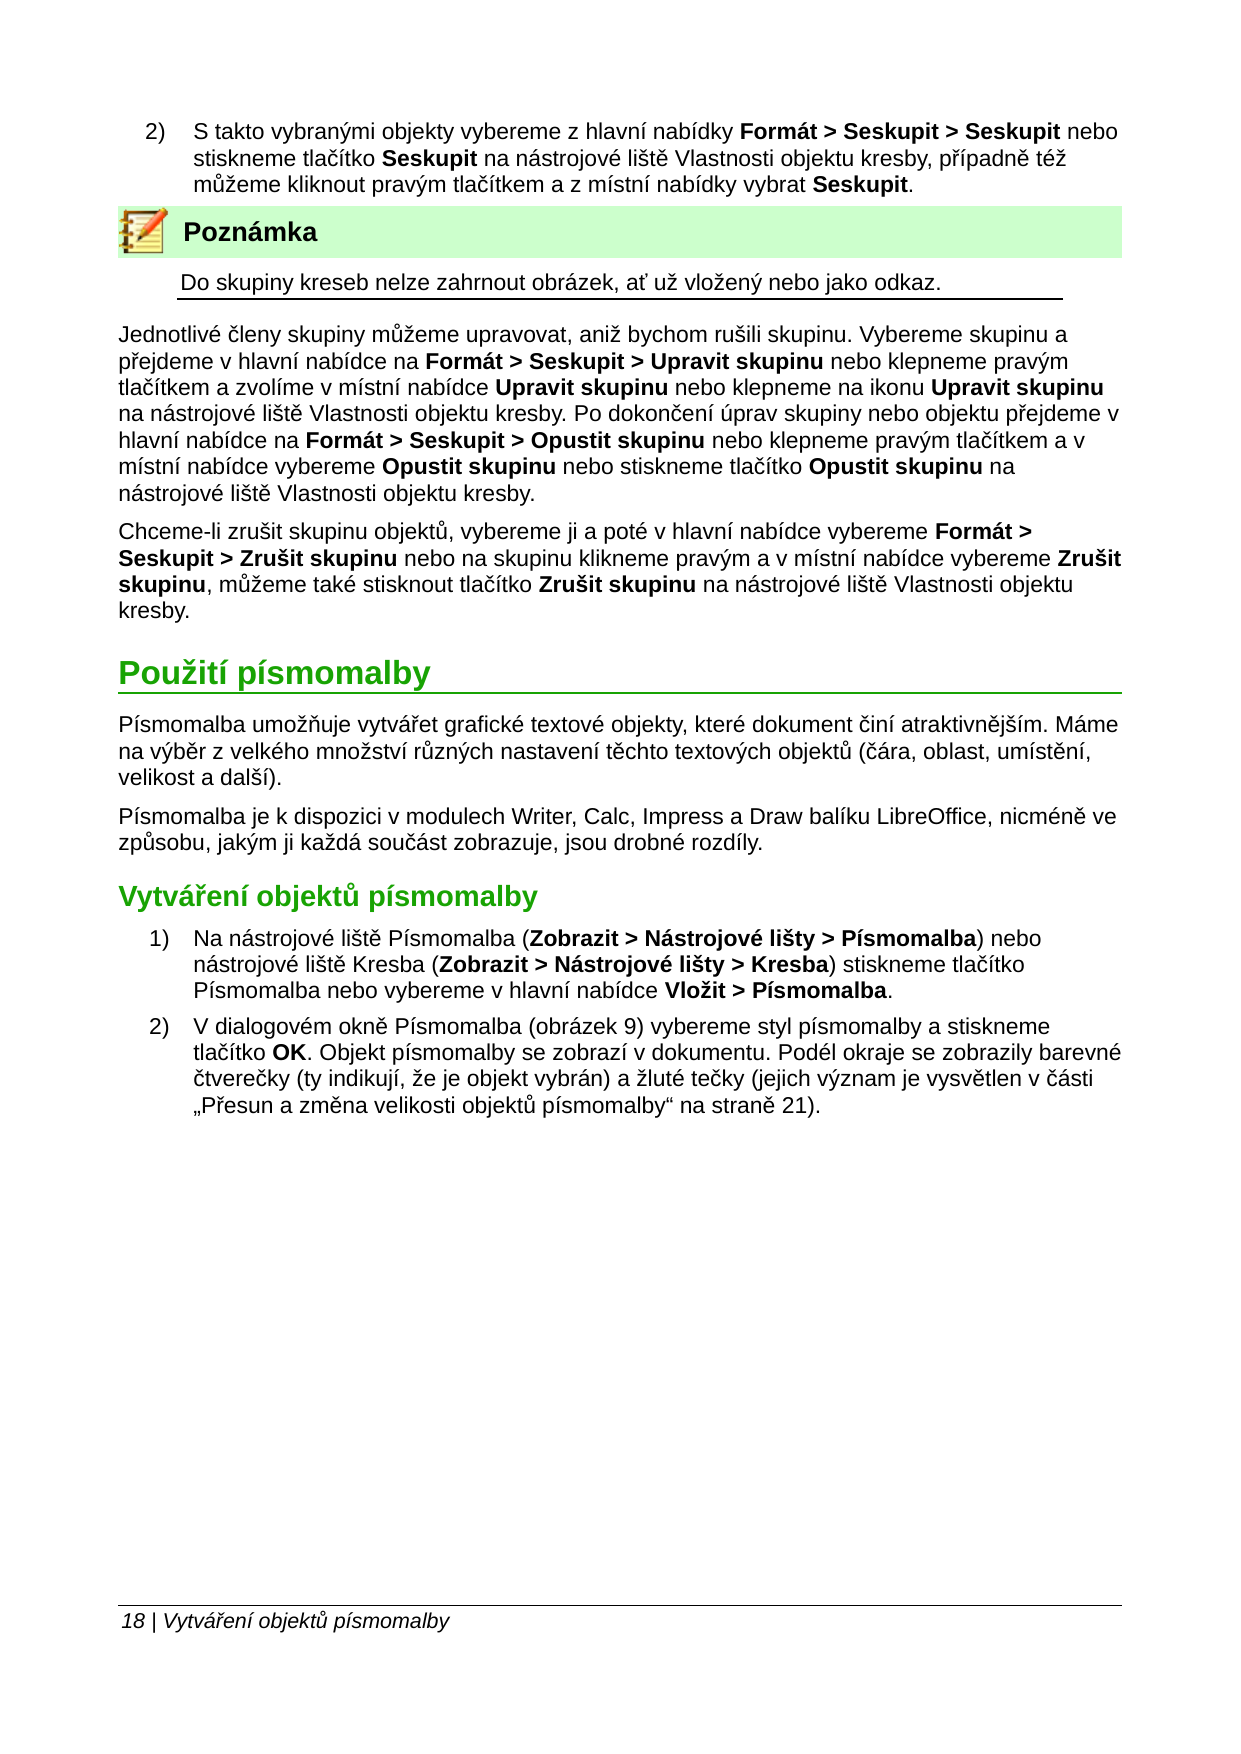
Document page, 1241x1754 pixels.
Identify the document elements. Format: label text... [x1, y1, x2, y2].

text Jednotlivé členy skupiny můžeme upravovat, aniž bychom rušili skupinu. Vybereme skupinu a přejdeme v hlavní nabídce na Formát > Seskupit > Upravit skupinu nebo klepneme pravým tlačítkem a zvolíme v místní nabídce Upravit skupinu nebo klepneme na ikonu Upravit skupinu na nástrojové liště Vlastnosti objektu kresby. Po dokončení úprav skupiny nebo objektu přejdeme v hlavní nabídce na Formát > Seskupit > Opustit skupinu nebo klepneme pravým tlačítkem a v místní nabídce vybereme Opustit skupinu nebo stiskneme tlačítko Opustit skupinu na nástrojové liště Vlastnosti objektu kresby. [118, 321, 1122, 506]
picture [119, 206, 170, 257]
text Chceme-li zrušit skupinu objektů, vybereme ji a poté v hlavní nabídce vybereme Formát > Seskupit > Zrušit skupinu nebo na skupinu klikneme pravým a v místní nabídce vybereme Zrušit skupinu, můžeme také stisknout tlačítko Zrušit skupinu na nástrojové liště Vlastnosti objektu kresby. [118, 518, 1122, 624]
subtitle Použití písmomalby [118, 653, 1122, 692]
subtitle Poznámka [118, 214, 1122, 254]
subtitle Vytváření objektů písmomalby [118, 879, 1122, 913]
text Písmomalba umožňuje vytvářet grafické textové objekty, které dokument činí atraktivnějším. Máme na výběr z velkého množství různých nastavení těchto textových objektů (čára, oblast, umístění, velikost a další). [118, 711, 1122, 791]
list Na nástrojové liště Písmomalba (Zobrazit > Nástrojové lišty > Písmomalba) nebo nástrojové liště Kresba (Zobrazit > Nástrojové lišty > Kresba) stiskneme tlačítko Písmomalba nebo vybereme v hlavní nabídce Vložit > Písmomalba. [169, 925, 1122, 1004]
list S takto vybranými objekty vybereme z hlavní nabídky Formát > Seskupit > Seskupit nebo stiskneme tlačítko Seskupit na nástrojové liště Vlastnosti objektu kresby, případně též můžeme kliknout pravým tlačítkem a z místní nabídky vybrat Seskupit. [165, 118, 1122, 197]
list V dialogovém okně Písmomalba (obrázek 9) vybereme styl písmomalby a stiskneme tlačítko OK. Objekt písmomalby se zobrazí v dokumentu. Podél okraje se zobrazily barevné čtverečky (ty indikují, že je objekt vybrán) a žluté tečky (jejich význam je vysvětlen v části „ Přesun a změna velikosti objektů písmomalby “ na straně 20). [169, 1013, 1122, 1118]
text Do skupiny kreseb nelze zahrnout obrázek, ať už vložený nebo jako odkaz. [177, 266, 1063, 298]
text Písmomalba je k dispozici v modulech Writer, Calc, Impress a Draw balíku LibreOffice, nicméně ve způsobu, jakým ji každá součást zobrazuje, jsou drobné rozdíly. [118, 803, 1122, 856]
